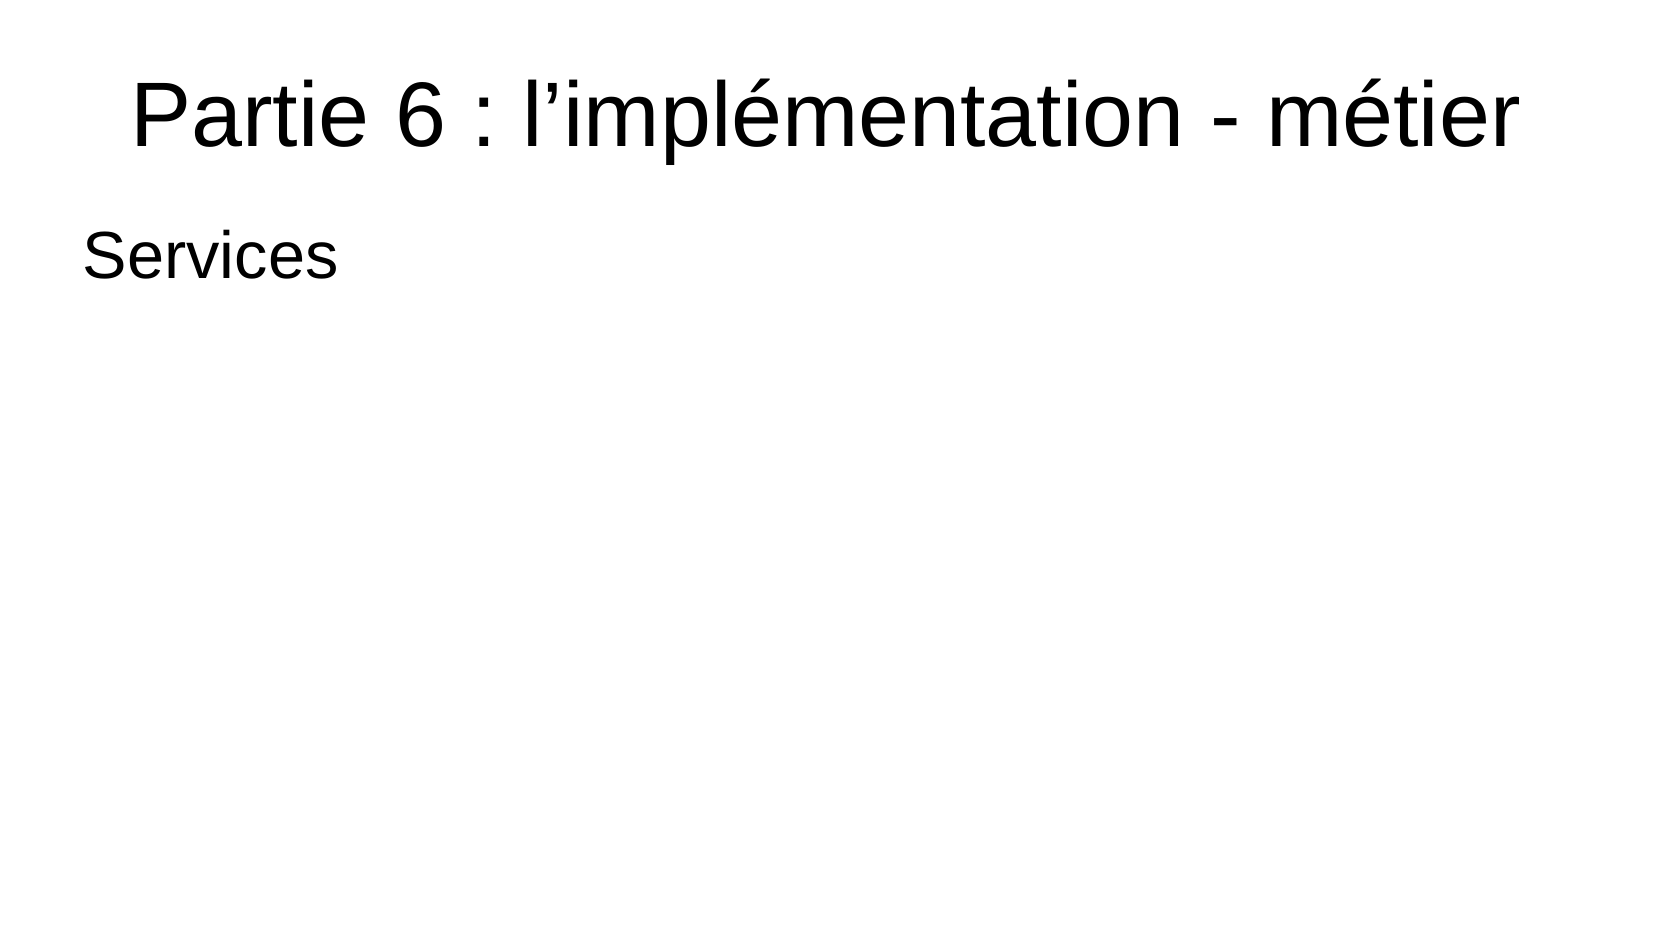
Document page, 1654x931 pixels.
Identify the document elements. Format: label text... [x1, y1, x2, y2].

list Services [82, 217, 1571, 758]
title Partie 6 : l’implémentation - métier [82, 37, 1571, 193]
